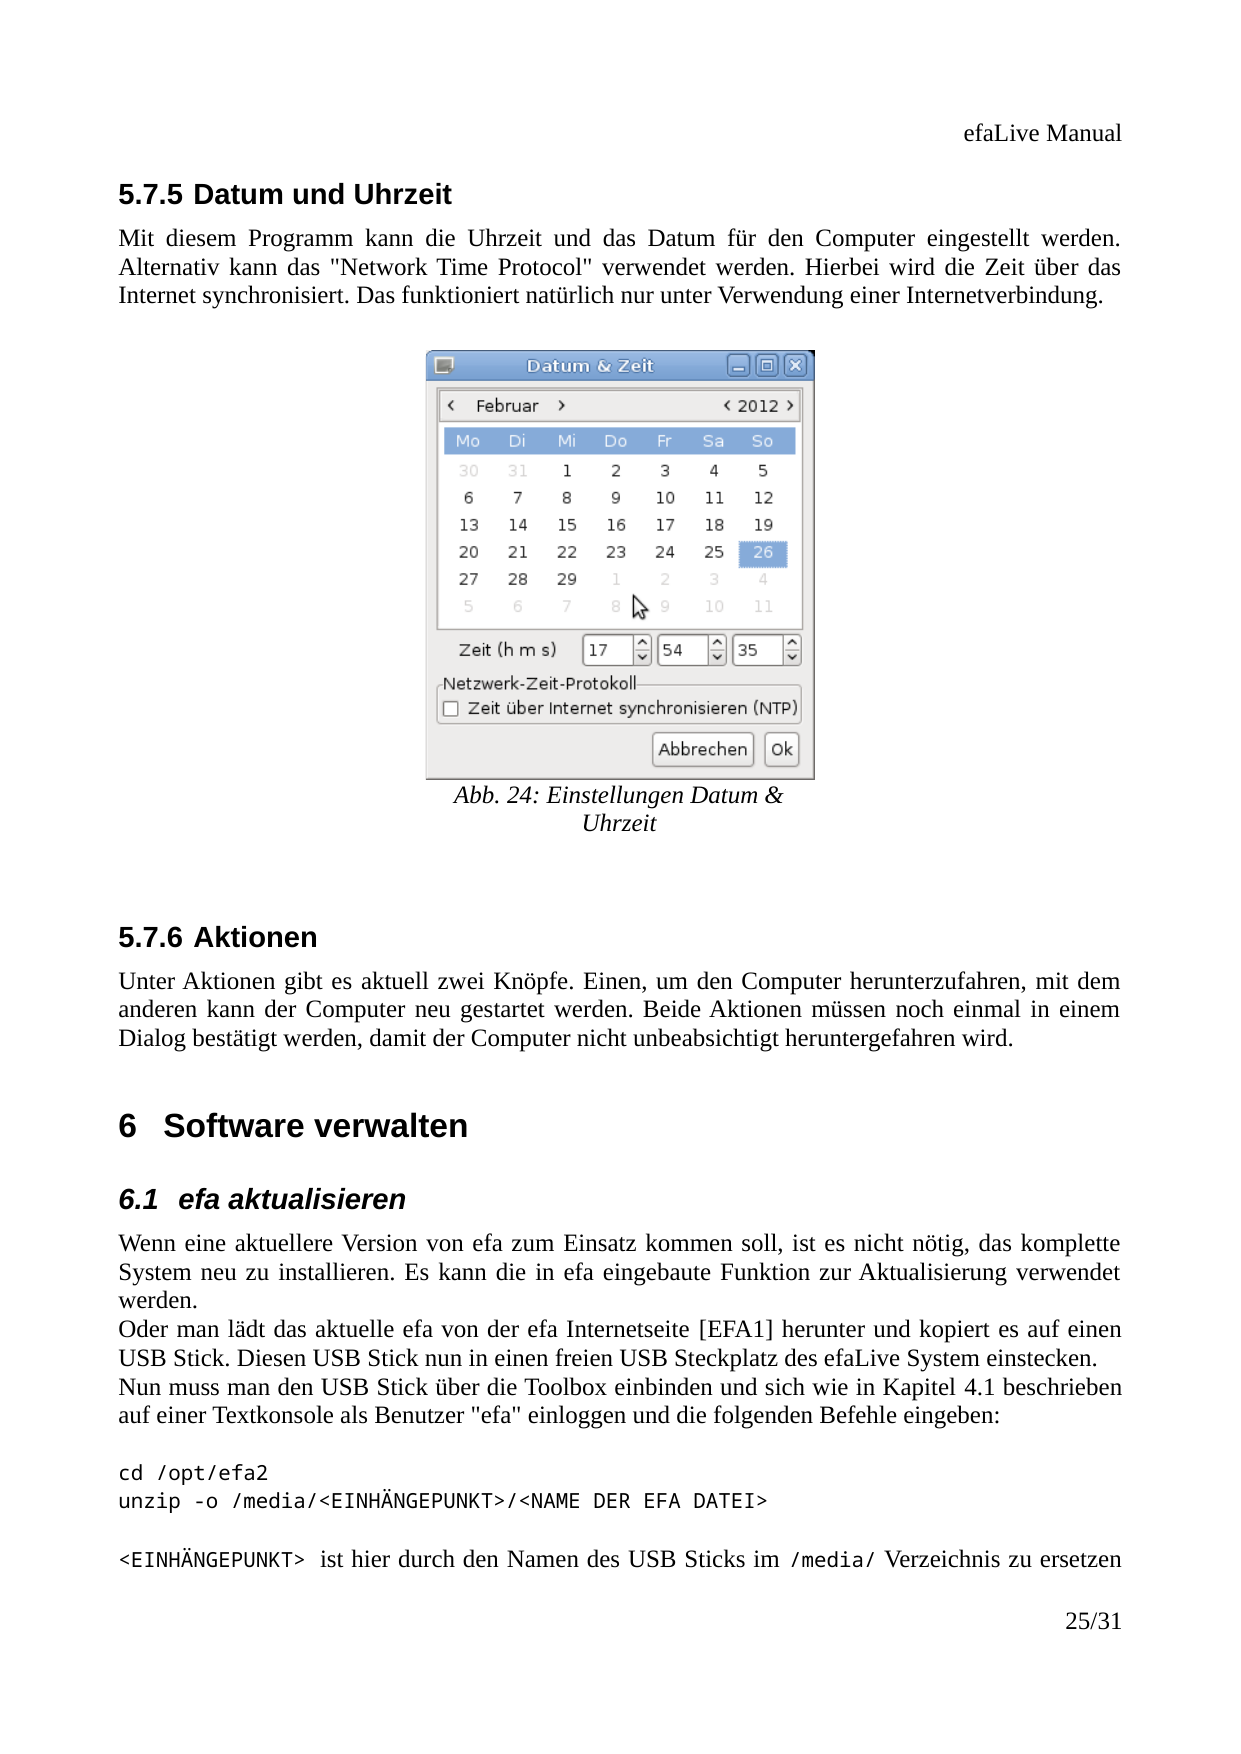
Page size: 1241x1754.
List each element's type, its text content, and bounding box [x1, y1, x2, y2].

subtitle efa aktualisieren [118, 1182, 1122, 1216]
picture [425, 350, 815, 780]
text Wenn eine aktuellere Version von efa zum Einsatz kommen soll, ist es nicht nötig, das komplette System neu zu installieren. Es kann die in efa eingebaute Funktion zur Aktualisierung verwendet werden. [118, 1228, 1122, 1314]
subtitle Software verwalten [118, 1106, 1122, 1144]
text Unter Aktionen gibt es aktuell zwei Knöpfe. Einen, um den Computer herunterzufahren, mit dem anderen kann der Computer neu gestartet werden. Beide Aktionen müssen noch einmal in einem Dialog bestätigt werden, damit der Computer nicht unbeabsichtigt heruntergefahren wird. [118, 966, 1122, 1052]
text <EINHÄNGEPUNKT> ist hier durch den Namen des USB Sticks im /media/ Verzeichnis zu ersetzen [118, 1544, 1122, 1573]
subtitle Datum und Uhrzeit [118, 177, 1122, 211]
text Mit diesem Programm kann die Uhrzeit und das Datum für den Computer eingestellt werden. Alternativ kann das "Network Time Protocol" verwendet werden. Hierbei wird die Zeit über das Internet synchronisiert. Das funktioniert natürlich nur unter Verwendung einer Internetverbindung. [118, 223, 1122, 309]
text cd /opt/efa2 [118, 1458, 1122, 1486]
text unzip -o /media/<EINHÄNGEPUNKT>/<NAME DER EFA DATEI> [118, 1486, 1122, 1515]
text Abb. 24: Einstellungen Datum & Uhrzeit [426, 780, 815, 837]
text Oder man lädt das aktuelle efa von der efa Internetseite [EFA1] herunter und kopiert es auf einen USB Stick. Diesen USB Stick nun in einen freien USB Steckplatz des efaLive System einstecken. [118, 1314, 1122, 1372]
text Nun muss man den USB Stick über die Toolbox einbinden und sich wie in Kapitel 4.1 beschrieben auf einer Textkonsole als Benutzer "efa" einloggen und die folgenden Befehle eingeben: [118, 1372, 1122, 1429]
subtitle Aktionen [118, 920, 1122, 953]
